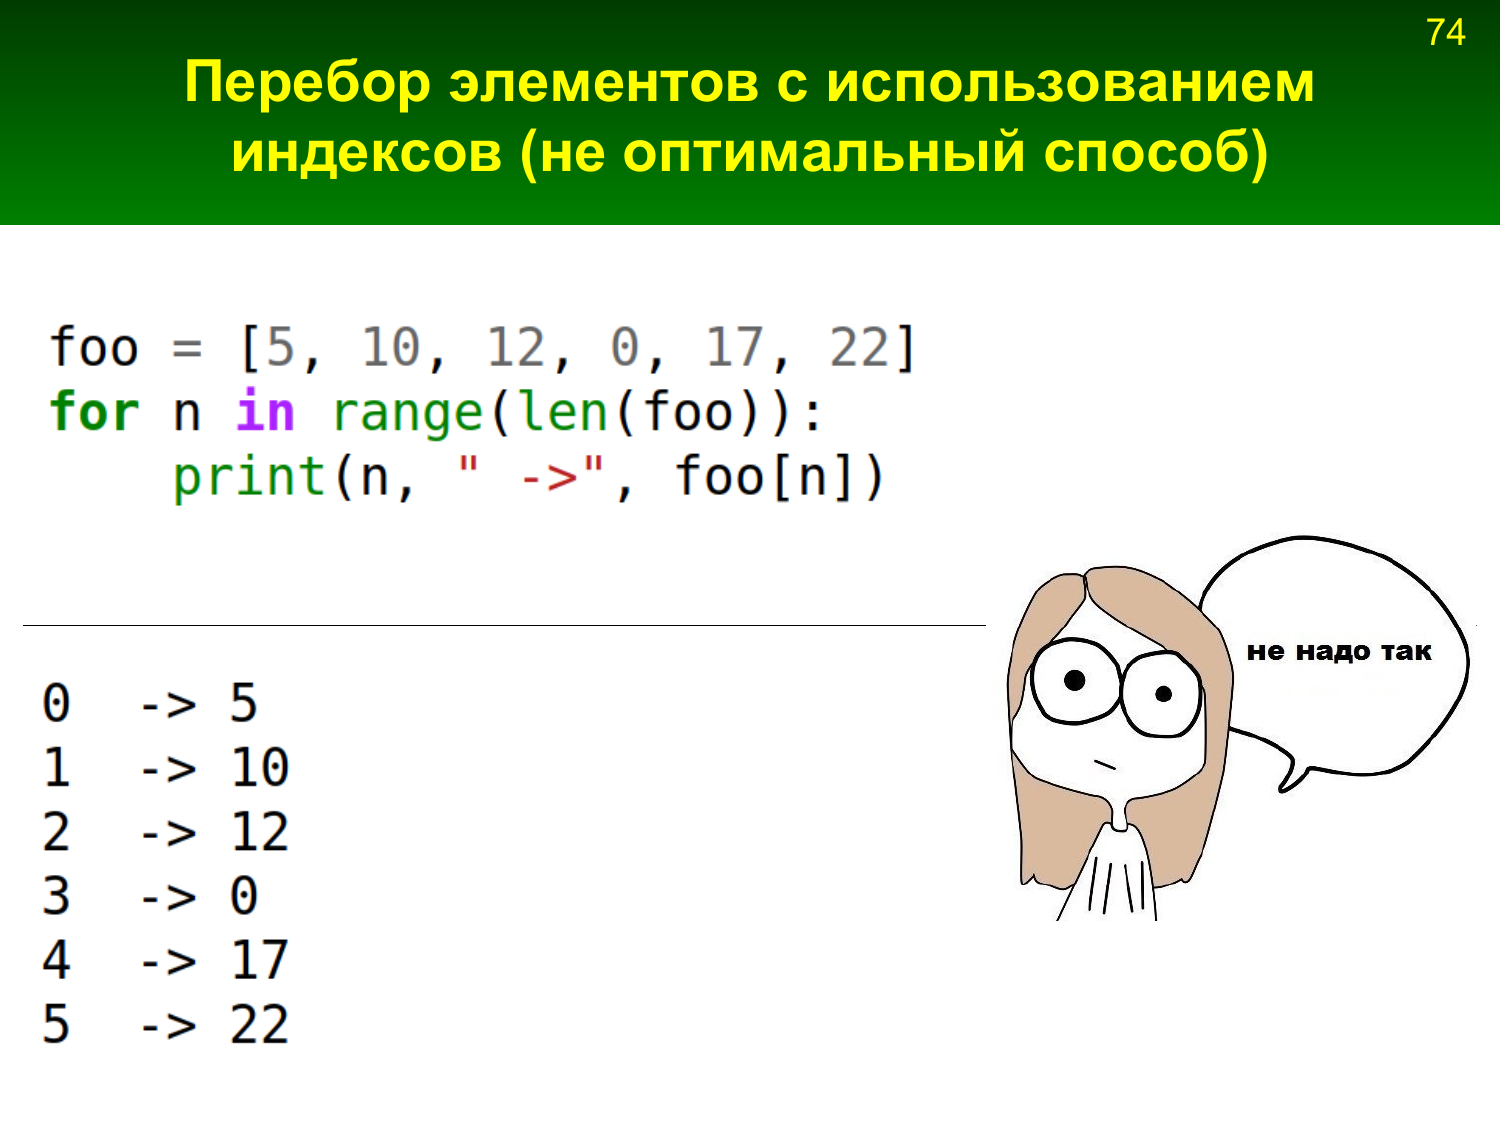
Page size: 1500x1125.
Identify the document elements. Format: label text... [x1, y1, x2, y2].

picture [40, 311, 922, 520]
picture [986, 531, 1477, 921]
picture [25, 661, 319, 1073]
title Перебор элементов с использованием индексов (не оптимальный способ) [75, 11, 1426, 215]
